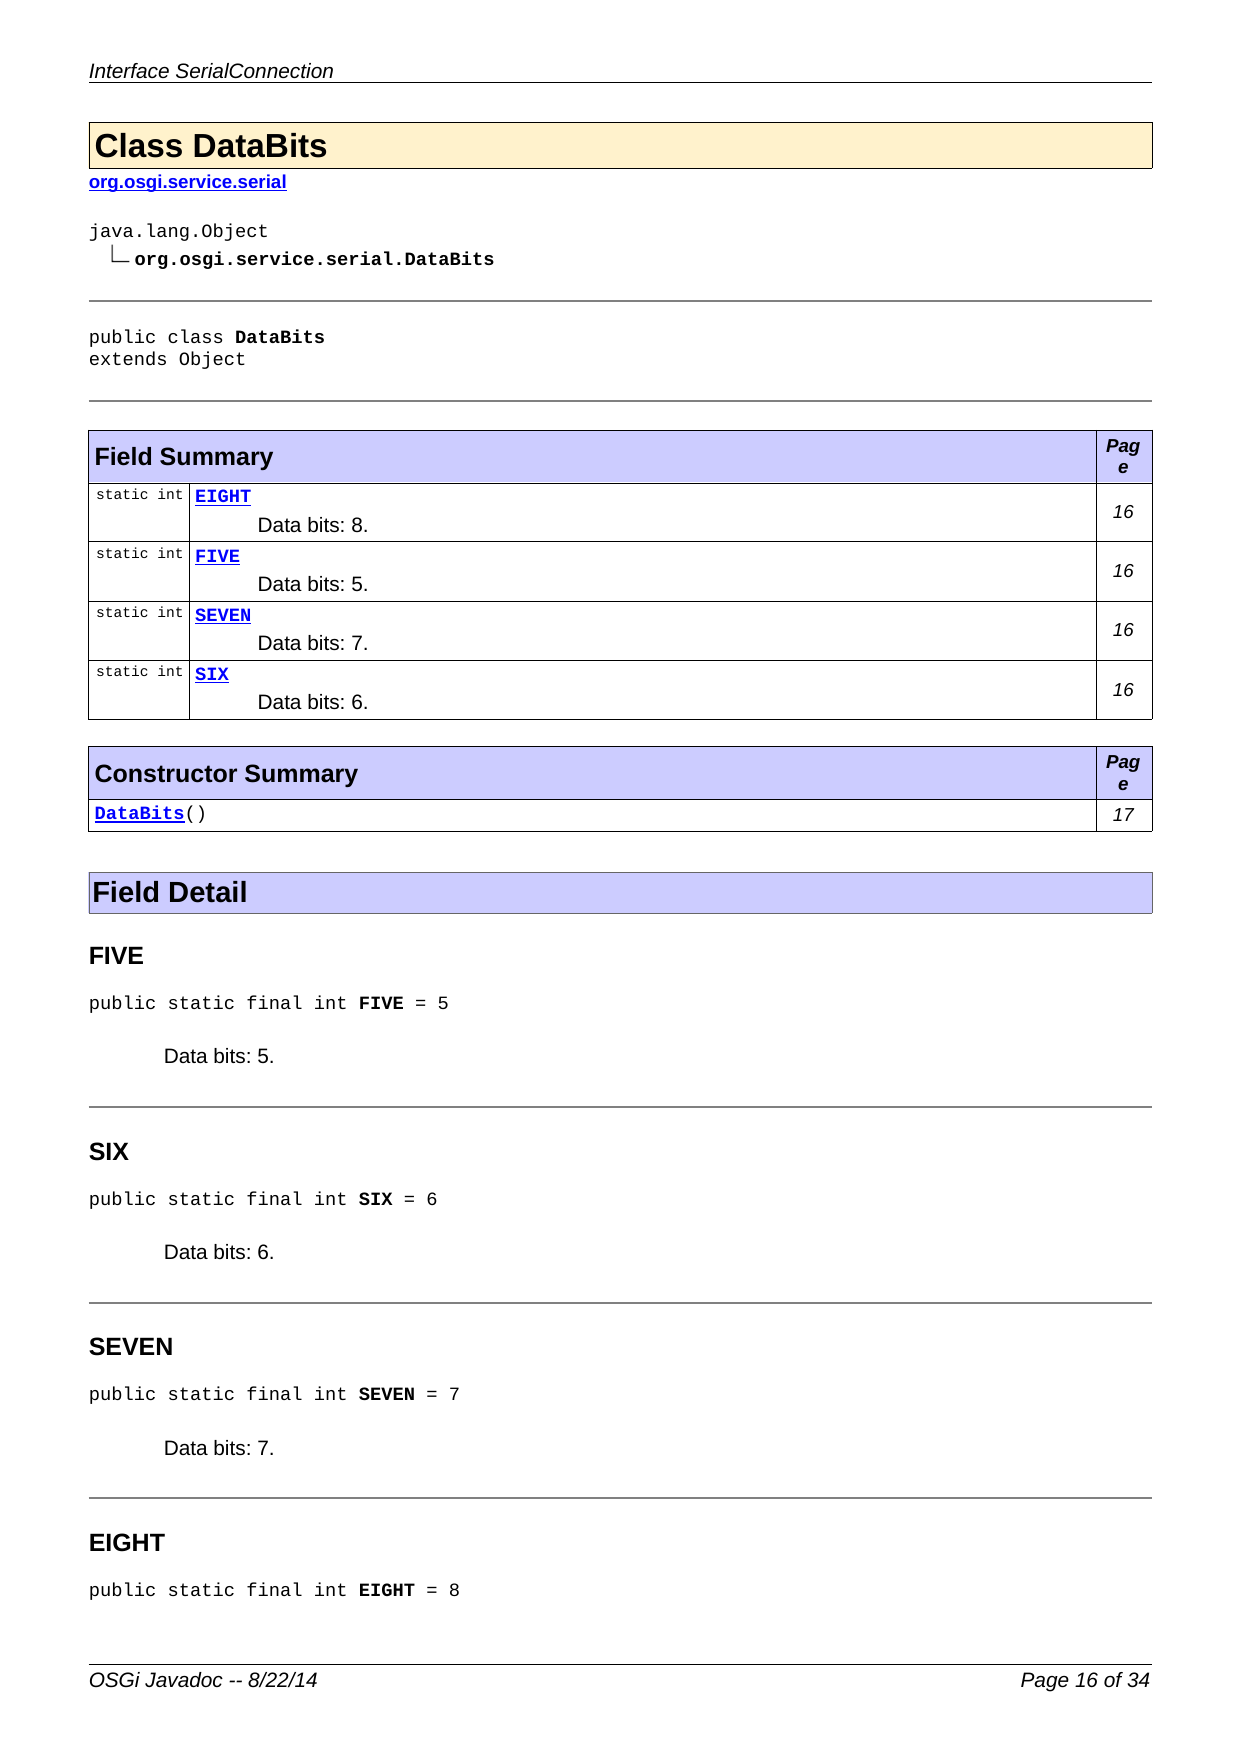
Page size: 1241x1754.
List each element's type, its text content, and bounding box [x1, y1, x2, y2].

table_cell FIVE Data bits: 5. [190, 542, 1096, 601]
text org.osgi.service.serial [88, 171, 1152, 193]
picture [111, 243, 135, 266]
table_cell SEVEN Data bits: 7. [190, 602, 1096, 659]
text public static final int EIGHT = 8 [88, 1581, 1152, 1602]
table_cell 17 [1097, 800, 1152, 831]
subtitle SEVEN [88, 1332, 1152, 1361]
table_cell static int [89, 484, 189, 541]
text public static final int SIX = 6 [88, 1189, 1152, 1211]
subtitle FIVE [88, 941, 1152, 970]
subtitle SIX [88, 1137, 1152, 1165]
text public static final int FIVE = 5 [88, 994, 1152, 1015]
table_cell 16 [1097, 542, 1152, 601]
table_cell 16 [1097, 602, 1152, 659]
table_header Constructor Summary [89, 747, 1096, 799]
text org.osgi.service.serial.DataBits [88, 243, 1152, 271]
table_cell SIX Data bits: 6. [190, 661, 1096, 719]
table_header Page [1097, 431, 1152, 482]
table_cell static int [89, 661, 189, 719]
text public class DataBits [88, 328, 1152, 349]
table_cell 16 [1097, 661, 1152, 719]
table_cell EIGHT Data bits: 8. [190, 484, 1096, 541]
table_cell DataBits() [89, 800, 1096, 831]
text Data bits: 6. [163, 1240, 1152, 1264]
text Data bits: 5. [163, 1044, 1152, 1068]
subtitle Class DataBits [90, 123, 1152, 168]
text Data bits: 7. [163, 1435, 1152, 1459]
text java.lang.Object [88, 222, 1152, 243]
table_header Field Summary [89, 431, 1096, 482]
table_header Page [1097, 747, 1152, 799]
table_cell 16 [1097, 484, 1152, 541]
subtitle EIGHT [88, 1528, 1152, 1556]
text public static final int SEVEN = 7 [88, 1385, 1152, 1406]
text extends Object [88, 349, 1152, 371]
table_cell static int [89, 602, 189, 659]
subtitle Field Detail [90, 873, 1152, 913]
table_cell static int [89, 542, 189, 601]
